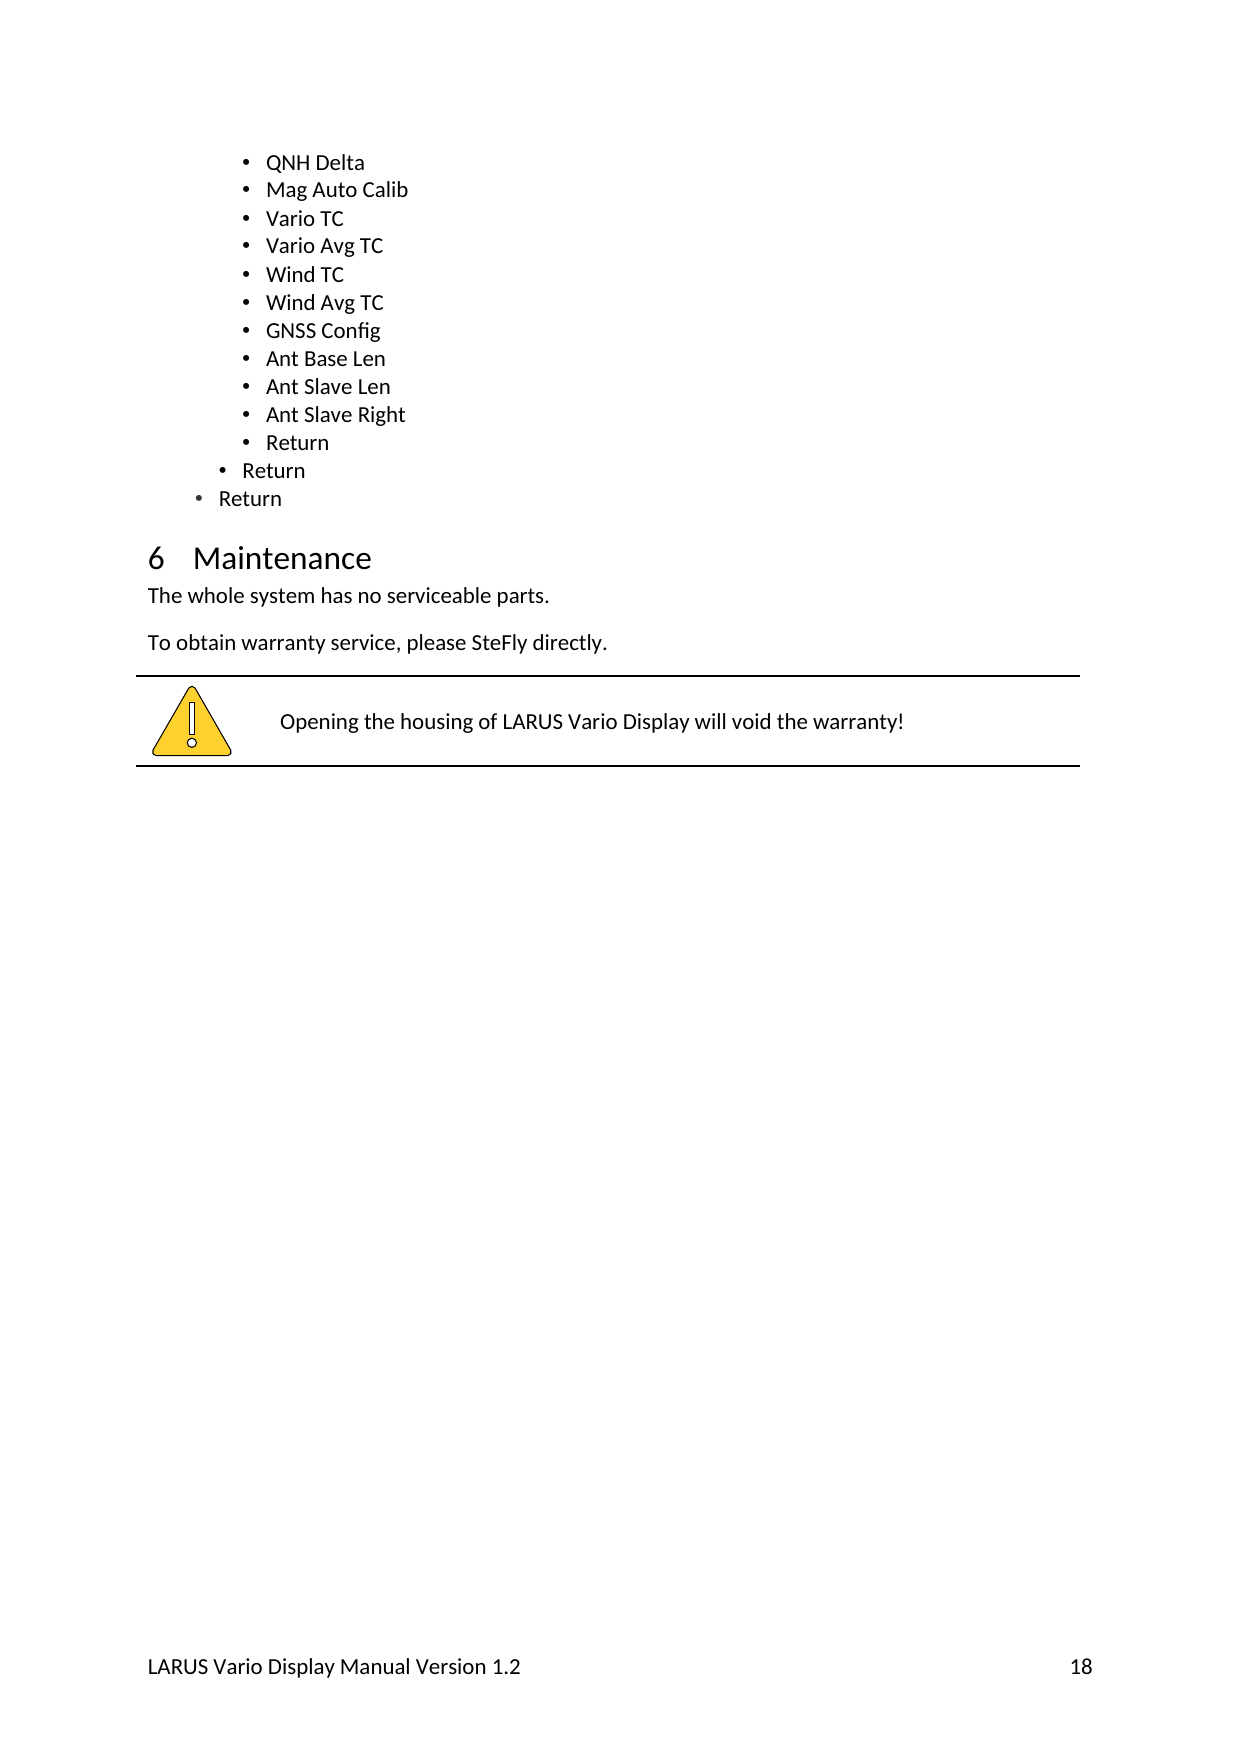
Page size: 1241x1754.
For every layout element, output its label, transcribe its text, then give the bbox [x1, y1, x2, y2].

list Return [195, 484, 1093, 512]
list GNSS Config [242, 316, 1093, 344]
list Vario TC [242, 204, 1093, 232]
list Ant Slave Right [242, 400, 1093, 428]
list Mag Auto Calib [242, 176, 1093, 204]
list QNH Delta [242, 148, 1093, 176]
list Ant Base Len [242, 344, 1093, 372]
table_header [136, 677, 269, 765]
list Wind TC [242, 260, 1093, 288]
list Ant Slave Len [242, 372, 1093, 400]
list Return [218, 456, 1093, 484]
list Vario Avg TC [242, 232, 1093, 260]
subtitle Maintenance [148, 537, 1093, 578]
table_header Opening the housing of LARUS Vario Display will void the warranty! [269, 677, 1080, 765]
text The whole system has no serviceable parts. [148, 581, 1093, 609]
text To obtain warranty service, please SteFly directly. [148, 628, 1093, 656]
list Return [242, 428, 1093, 456]
list Wind Avg TC [242, 288, 1093, 316]
